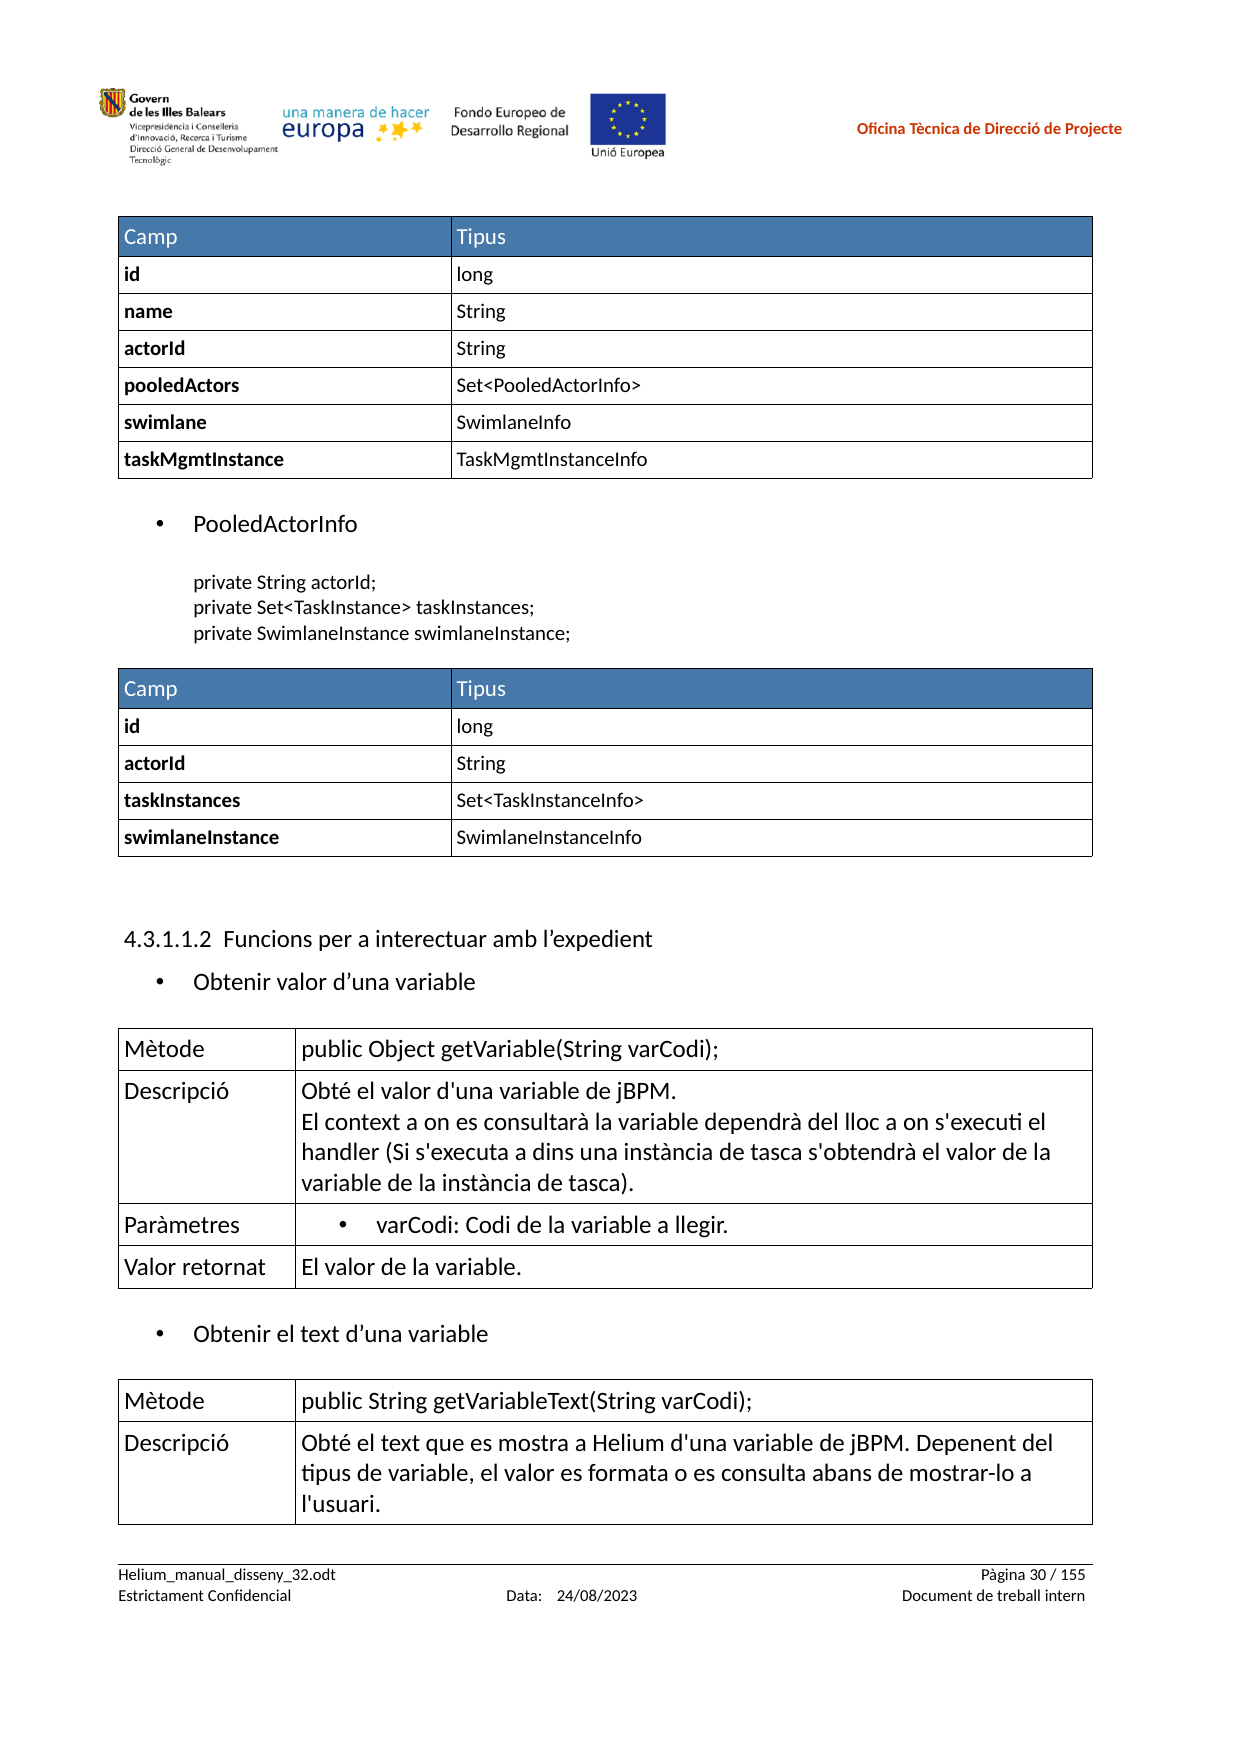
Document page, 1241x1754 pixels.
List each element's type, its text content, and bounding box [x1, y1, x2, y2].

text private Set<TaskInstance> taskInstances; [118, 594, 1122, 620]
table_header Mètode [119, 1380, 295, 1421]
picture [99, 87, 668, 166]
list Obtenir el text d’una variable [156, 1318, 1122, 1349]
table_cell varCodi: Codi de la variable a llegir. [296, 1204, 1092, 1245]
table_header public Object getVariable(String varCodi); [296, 1029, 1092, 1070]
table_cell Set<TaskInstanceInfo> [452, 783, 1092, 819]
table_cell swimlane [119, 405, 451, 441]
table_cell id [119, 257, 451, 293]
table_header public String getVariableText(String varCodi); [296, 1380, 1092, 1421]
table_cell String [452, 746, 1092, 782]
table_cell actorId [119, 746, 451, 782]
table_header Tipus [452, 217, 1092, 256]
table_cell Obté el valor d'una variable de jBPM. El context a on es consultarà la variable dependrà del lloc a on s'executi el handler (Si s'executa a dins una instància de tasca s'obtendrà el valor de la variable de la instància de tasca). [296, 1071, 1092, 1203]
text private String actorId; [118, 569, 1122, 594]
table_cell SwimlaneInstanceInfo [452, 820, 1092, 856]
table_cell TaskMgmtInstanceInfo [452, 442, 1092, 477]
table_cell taskMgmtInstance [119, 442, 451, 477]
table_cell Descripció [119, 1071, 295, 1203]
table_cell taskInstances [119, 783, 451, 819]
table_cell long [452, 257, 1092, 293]
table_cell Obté el text que es mostra a Helium d'una variable de jBPM. Depenent del tipus de variable, el valor es formata o es consulta abans de mostrar-lo a l'usuari. [296, 1422, 1092, 1524]
table_cell Set<PooledActorInfo> [452, 368, 1092, 403]
subtitle Funcions per a interectuar amb l’expedient [118, 924, 1122, 954]
table_cell SwimlaneInfo [452, 405, 1092, 441]
list Obtenir valor d’una variable [156, 967, 1122, 997]
table_header Mètode [119, 1029, 295, 1070]
table_cell long [452, 709, 1092, 745]
text private SwimlaneInstance swimlaneInstance; [118, 620, 1122, 645]
table_cell El valor de la variable. [296, 1246, 1092, 1287]
table_cell actorId [119, 331, 451, 367]
table_cell swimlaneInstance [119, 820, 451, 856]
table_cell pooledActors [119, 368, 451, 403]
list PooledActorInfo [156, 508, 1122, 539]
table_cell Paràmetres [119, 1204, 295, 1245]
table_cell String [452, 331, 1092, 367]
table_cell name [119, 294, 451, 329]
table_cell Descripció [119, 1422, 295, 1524]
table_header Tipus [452, 669, 1092, 708]
table_cell id [119, 709, 451, 745]
table_cell String [452, 294, 1092, 329]
table_cell Valor retornat [119, 1246, 295, 1287]
table_header Camp [119, 217, 451, 256]
table_header Camp [119, 669, 451, 708]
